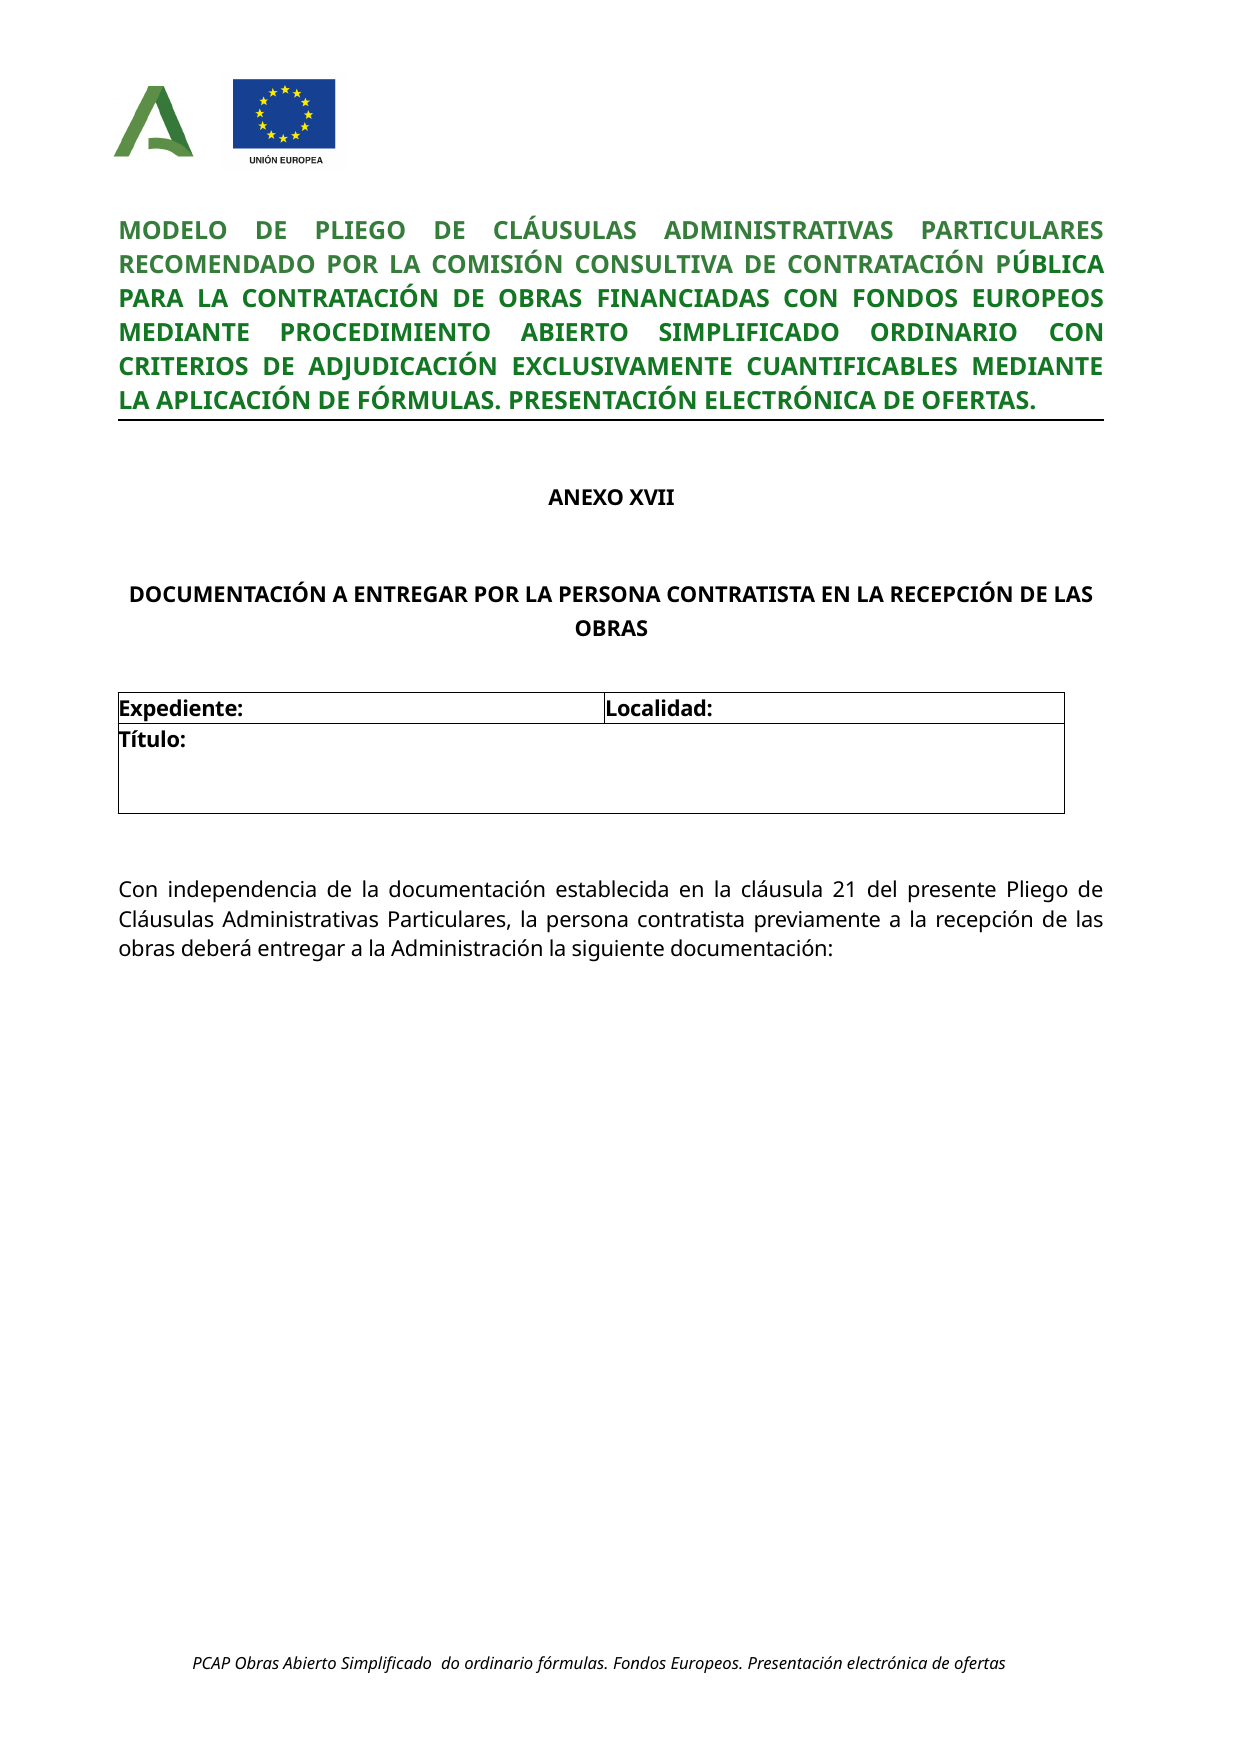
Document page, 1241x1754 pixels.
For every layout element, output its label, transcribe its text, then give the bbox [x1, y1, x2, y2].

text DOCUMENTACIÓN A ENTREGAR POR LA PERSONA CONTRATISTA EN LA RECEPCIÓN DE LAS OBRAS [118, 579, 1104, 643]
text ANEXO XVII [118, 482, 1104, 512]
table_header Expediente: [119, 693, 295, 723]
table_header [295, 693, 604, 723]
picture [109, 81, 198, 161]
text Con independencia de la documentación establecida en la cláusula 21 del presente Pliego de Cláusulas Administrativas Particulares, la persona contratista previamente a la recepción de las obras deberá entregar a la Administración la siguiente documentación: [118, 874, 1104, 963]
list MODELO DE PLIEGO DE CLÁUSULAS ADMINISTRATIVAS PARTICULARES RECOMENDADO POR LA COMISIÓN CONSULTIVA DE CONTRATACIÓN PÚBLICA PARA LA CONTRATACIÓN DE OBRAS FINANCIADAS CON FONDOS EUROPEOS MEDIANTE PROCEDIMIENTO ABIERTO SIMPLIFICADO ORDINARIO CON CRITERIOS DE ADJUDICACIÓN EXCLUSIVAMENTE CUANTIFICABLES MEDIANTE LA APLICACIÓN DE FÓRMULAS. PRESENTACIÓN ELECTRÓNICA DE OFERTAS. [118, 213, 1104, 419]
picture [221, 73, 347, 171]
table_cell [295, 724, 1064, 813]
table_cell Título: [119, 724, 295, 813]
table_header Localidad: [605, 693, 738, 723]
table_header [738, 693, 1064, 723]
